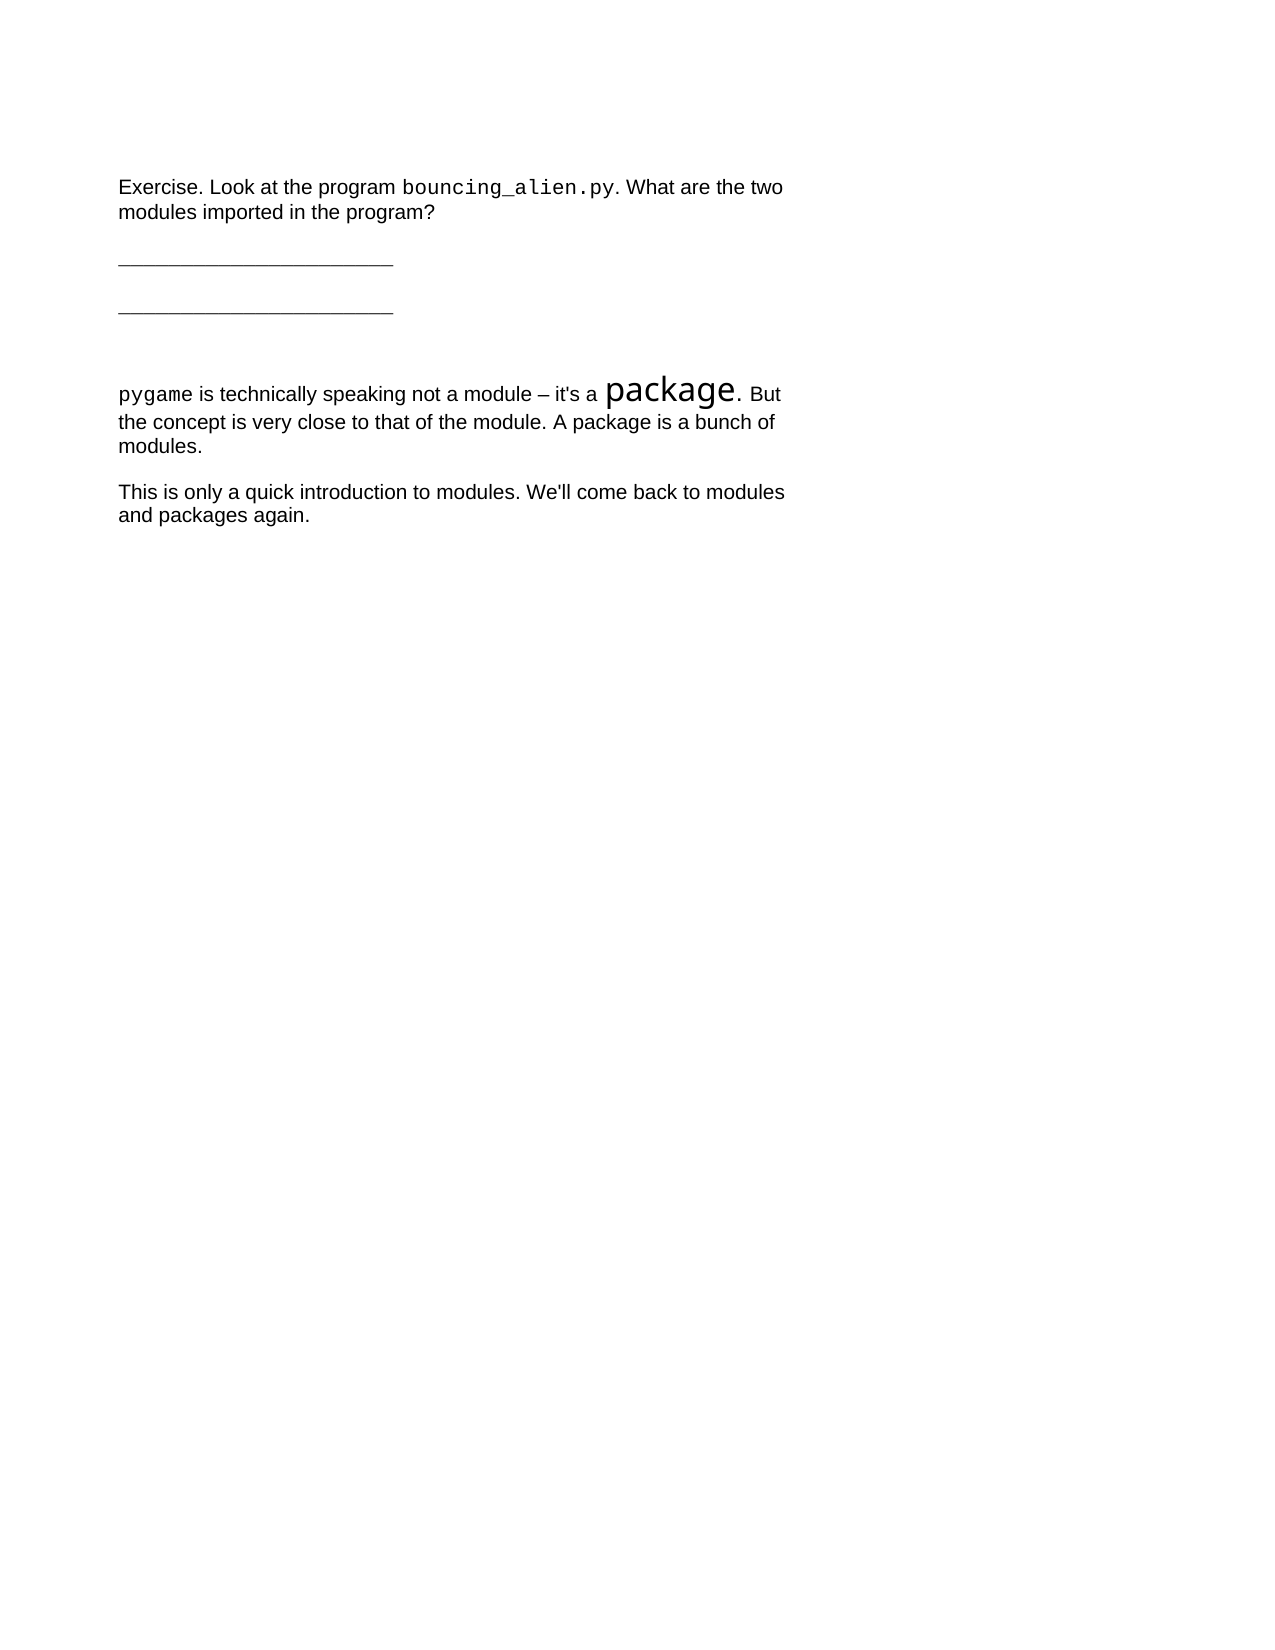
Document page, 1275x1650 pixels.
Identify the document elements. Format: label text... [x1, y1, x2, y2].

text Exercise. Look at the program bouncing_alien.py. What are the two modules imported in the program? [118, 175, 793, 224]
text This is only a quick introduction to modules. We'll come back to modules and packages again. [118, 481, 793, 527]
text pygame is technically speaking not a module – it's a package. But the concept is very close to that of the module. A package is a bunch of modules. [118, 366, 793, 457]
text ______________________ [118, 247, 793, 271]
text ______________________ [118, 294, 793, 318]
